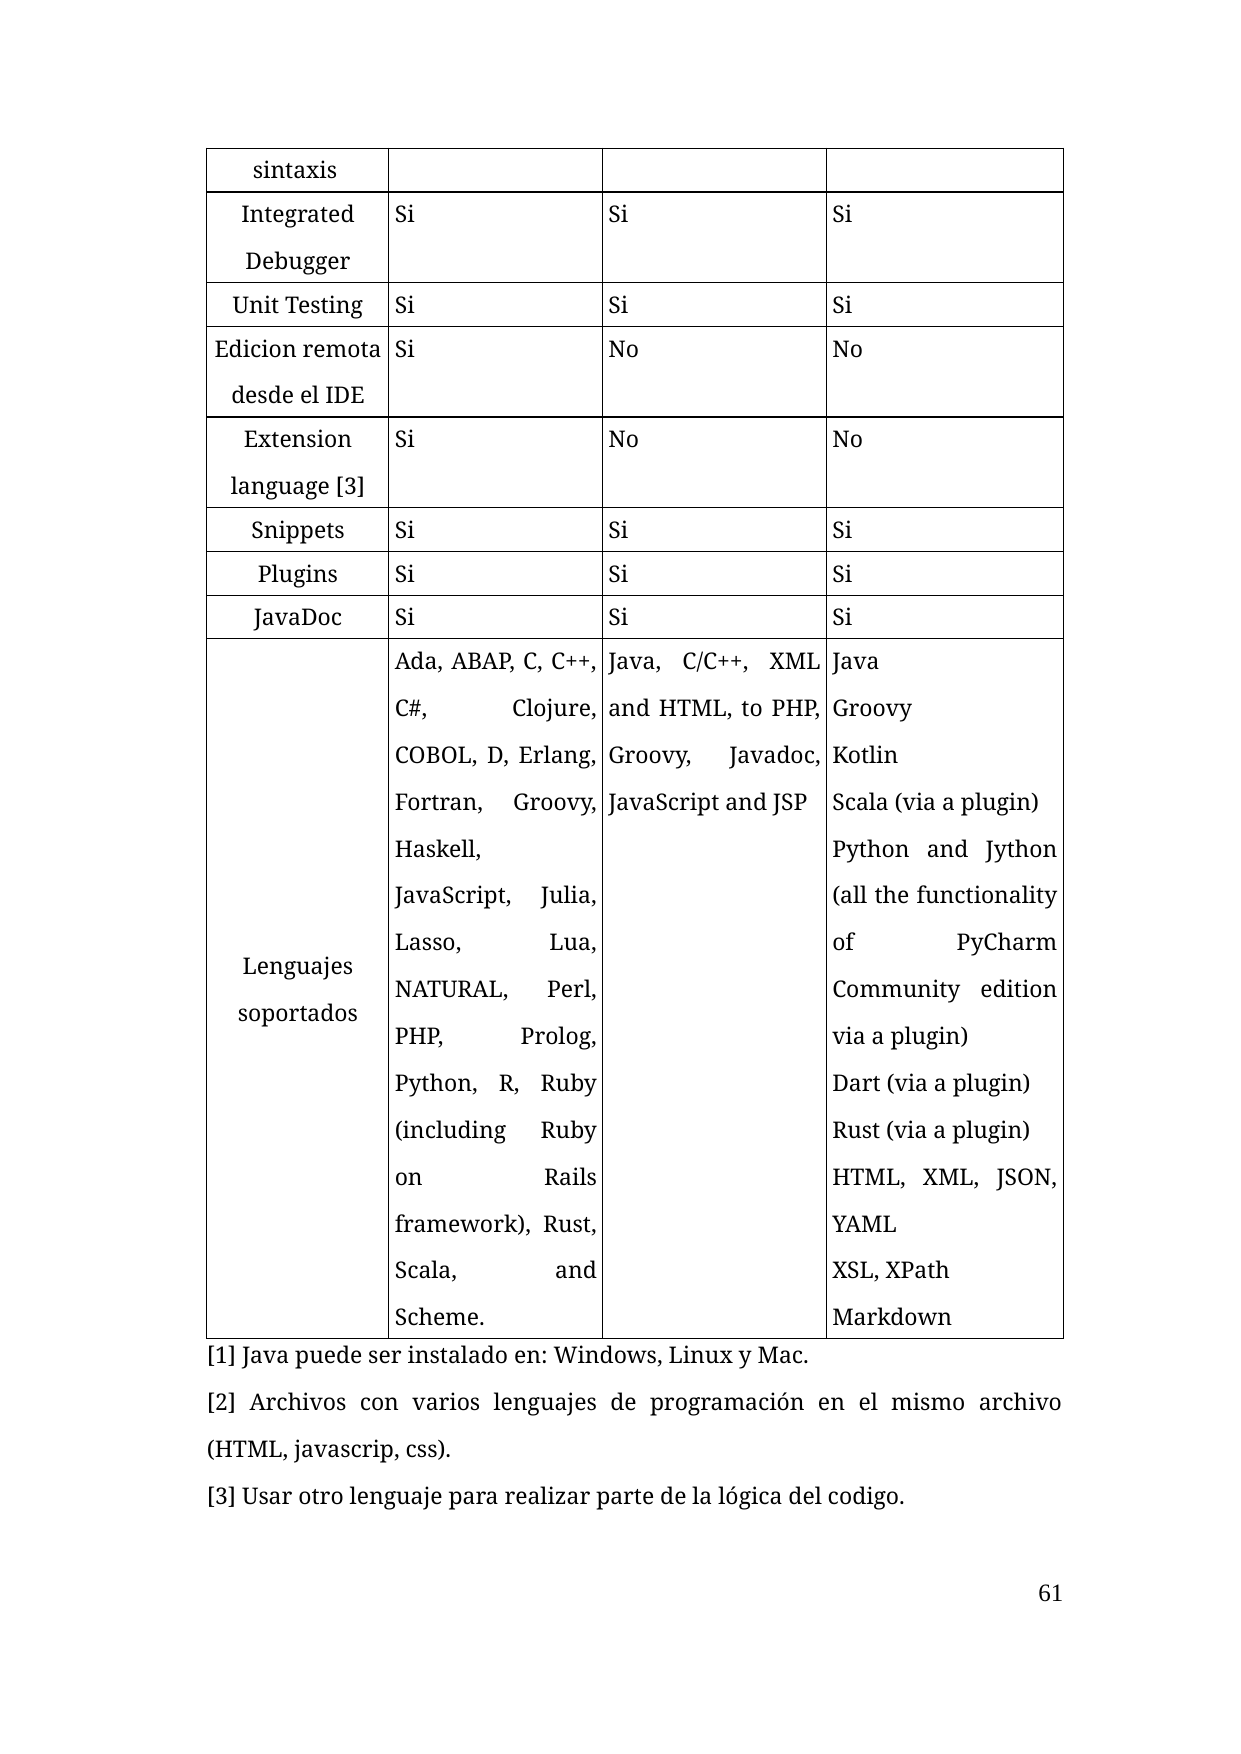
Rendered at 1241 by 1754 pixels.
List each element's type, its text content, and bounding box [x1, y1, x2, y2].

text [1] Java puede ser instalado en: Windows, Linux y Mac. [207, 1339, 1063, 1371]
table_cell Plugins [207, 552, 388, 594]
text [3] Usar otro lenguaje para realizar parte de la lógica del codigo. [207, 1480, 1063, 1511]
table_cell Java Groovy Kotlin Scala (via a plugin) Python and Jython (all the functionality of PyCharm Community edition via a plugin) Dart (via a plugin) Rust (via a plugin) HTML, XML, JSON, YAML XSL, XPath Markdown [827, 639, 1063, 1338]
table_cell No [603, 418, 826, 507]
table_cell Si [389, 508, 602, 551]
table_cell Si [827, 552, 1063, 594]
table_cell [827, 149, 1063, 191]
table_cell Ada, ABAP, C, C++, C#, Clojure, COBOL, D, Erlang, Fortran, Groovy, Haskell, JavaScript, Julia, Lasso, Lua, NATURAL, Perl, PHP, Prolog, Python, R, Ruby (including Ruby on Rails framework), Rust, Scala, and Scheme. [389, 639, 602, 1338]
table_cell Si [389, 193, 602, 282]
table_cell Si [603, 508, 826, 551]
table_cell Si [827, 596, 1063, 638]
table_cell Si [389, 418, 602, 507]
table_cell Si [389, 283, 602, 326]
table_cell Lenguajes soportados [207, 639, 388, 1338]
text [2] Archivos con varios lenguajes de programación en el mismo archivo (HTML, javascrip, css). [207, 1386, 1063, 1464]
table_cell sintaxis [207, 149, 388, 191]
table_cell Si [827, 283, 1063, 326]
table_cell Si [603, 283, 826, 326]
table_cell Extension language [3] [207, 418, 388, 507]
table_cell No [603, 327, 826, 416]
table_cell Si [603, 193, 826, 282]
table_cell Snippets [207, 508, 388, 551]
table_cell Si [389, 552, 602, 594]
table_cell JavaDoc [207, 596, 388, 638]
table_cell Si [389, 596, 602, 638]
table_cell Java, C/C++, XML and HTML, to PHP, Groovy, Javadoc, JavaScript and JSP [603, 639, 826, 1338]
table_cell Si [827, 508, 1063, 551]
table_cell [389, 149, 602, 191]
table_cell Unit Testing [207, 283, 388, 326]
table_cell Si [603, 552, 826, 594]
table_cell No [827, 418, 1063, 507]
table_cell Si [389, 327, 602, 416]
table_cell Integrated Debugger [207, 193, 388, 282]
table_cell No [827, 327, 1063, 416]
table_cell Si [603, 596, 826, 638]
table_cell Si [827, 193, 1063, 282]
table_cell Edicion remota desde el IDE [207, 327, 388, 416]
table_cell [603, 149, 826, 191]
